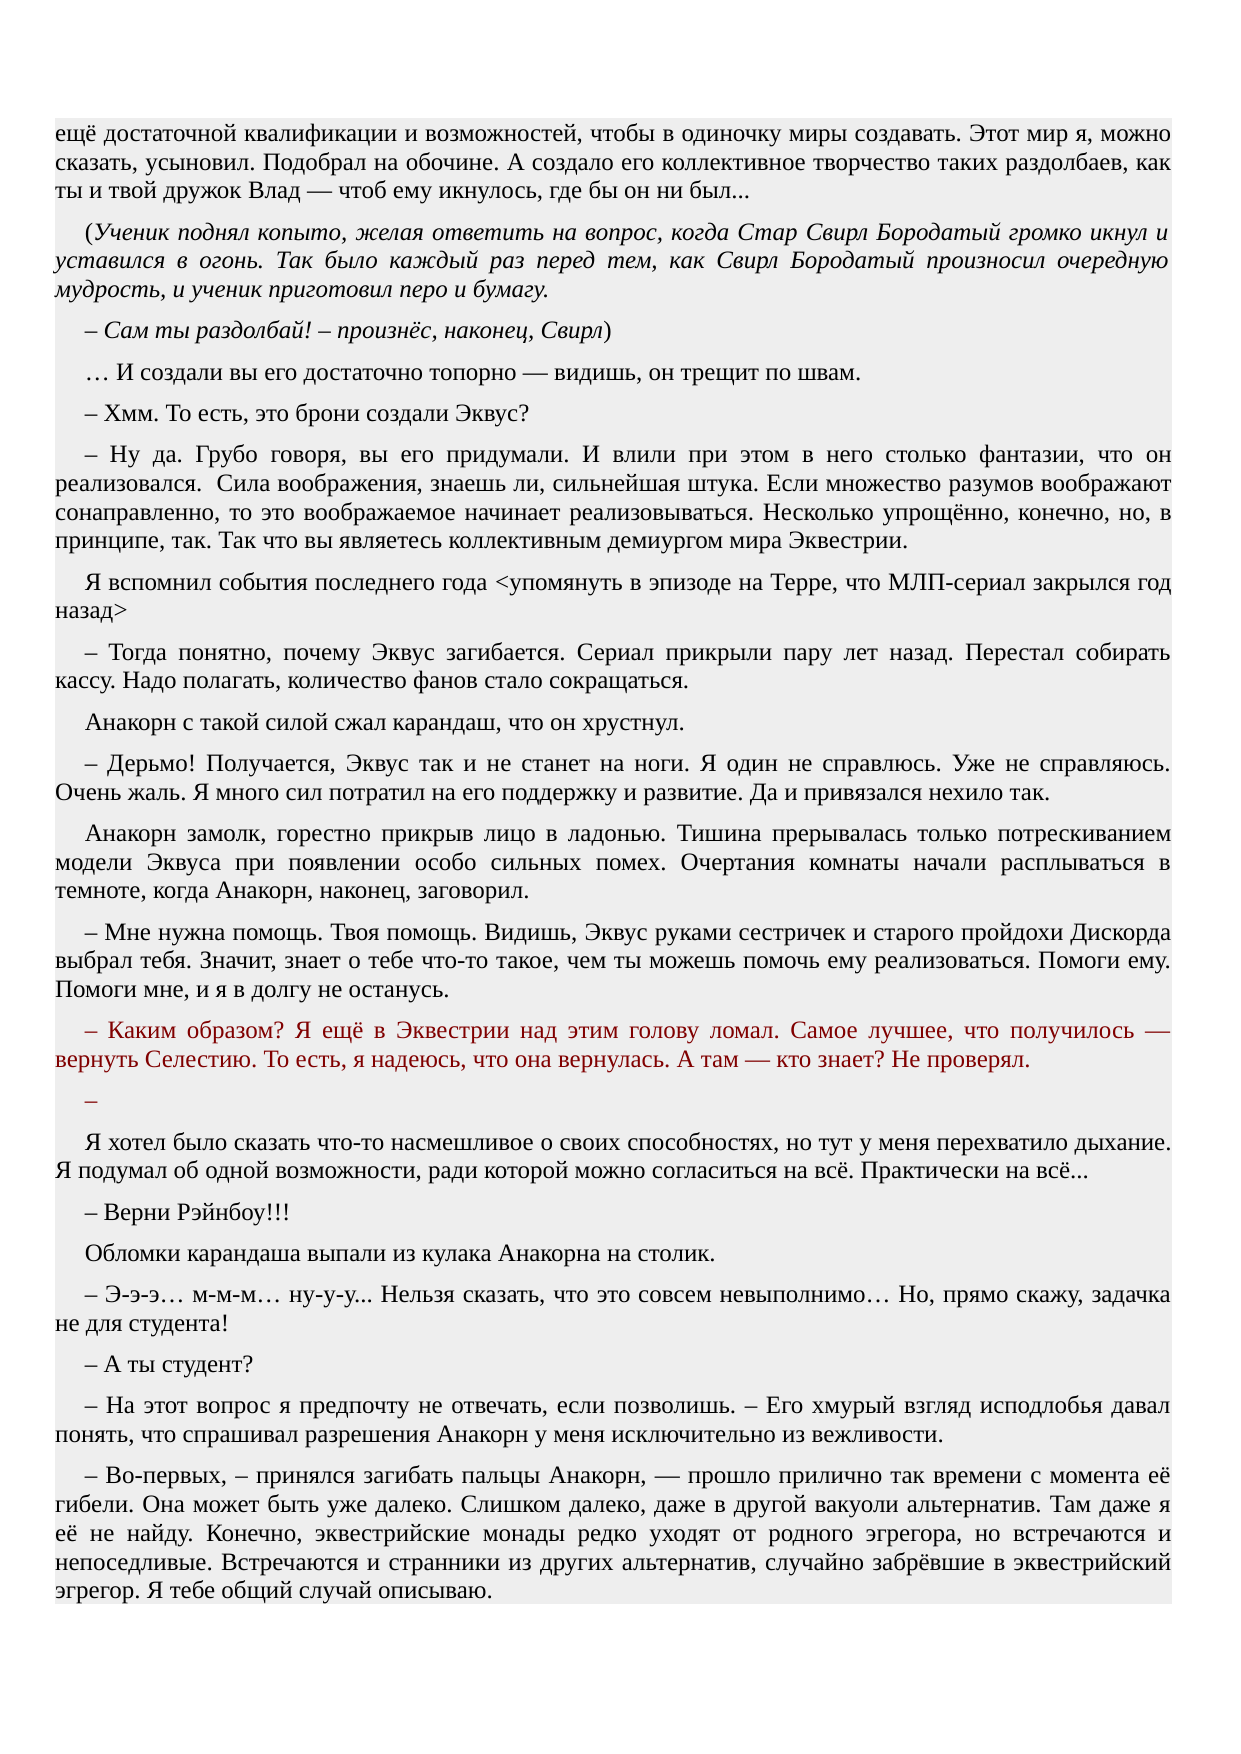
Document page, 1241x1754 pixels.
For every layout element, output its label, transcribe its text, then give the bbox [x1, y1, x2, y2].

text Обломки карандаша выпали из кулака Анакорна на столик. [55, 1238, 1172, 1267]
text – Верни Рэйнбоу!!! [55, 1197, 1172, 1226]
text – Хмм. То есть, это брони создали Эквус? [55, 398, 1172, 427]
text – [55, 1086, 1172, 1114]
text (Ученик поднял копыто, желая ответить на вопрос, когда Стар Свирл Бородатый громко икнул и уставился в огонь. Так было каждый раз перед тем, как Свирл Бородатый произносил очередную мудрость, и ученик приготовил перо и бумагу. [55, 217, 1172, 303]
text – Э-э-э… м-м-м… ну-у-у... Нельзя сказать, что это совсем невыполнимо… Но, прямо скажу, задачка не для студента! [55, 1279, 1172, 1337]
text Анакорн с такой силой сжал карандаш, что он хрустнул. [55, 707, 1172, 736]
text Я вспомнил события последнего года <упомянуть в эпизоде на Терре, что МЛП-сериал закрылся год назад> [55, 567, 1172, 624]
text – На этот вопрос я предпочту не отвечать, если позволишь. – Его хмурый взгляд исподлобья давал понять, что спрашивал разрешения Анакорн у меня исключительно из вежливости. [55, 1391, 1172, 1448]
text – Дерьмо! Получается, Эквус так и не станет на ноги. Я один не справлюсь. Уже не справляюсь. Очень жаль. Я много сил потратил на его поддержку и развитие. Да и привязался нехило так. [55, 748, 1172, 806]
text – Во-первых, – принялся загибать пальцы Анакорн, — прошло прилично так времени с момента её гибели. Она может быть уже далеко. Слишком далеко, даже в другой вакуоли альтернатив. Там даже я её не найду. Конечно, эквестрийские монады редко уходят от родного эгрегора, но встречаются и непоседливые. Встречаются и странники из других альтернатив, случайно забрёвшие в эквестрийский эгрегор. Я тебе общий случай описываю. [55, 1461, 1172, 1604]
text ещё достаточной квалификации и возможностей, чтобы в одиночку миры создавать. Этот мир я, можно сказать, усыновил. Подобрал на обочине. А создало его коллективное творчество таких раздолбаев, как ты и твой дружок Влад — чтоб ему икнулось, где бы он ни был... [55, 118, 1172, 204]
text – Мне нужна помощь. Твоя помощь. Видишь, Эквус руками сестричек и старого пройдохи Дискорда выбрал тебя. Значит, знает о тебе что-то такое, чем ты можешь помочь ему реализоваться. Помоги ему. Помоги мне, и я в долгу не останусь. [55, 917, 1172, 1003]
text Анакорн замолк, горестно прикрыв лицо в ладонью. Тишина прерывалась только потрескиванием модели Эквуса при появлении особо сильных помех. Очертания комнаты начали расплываться в темноте, когда Анакорн, наконец, заговорил. [55, 818, 1172, 904]
text – Тогда понятно, почему Эквус загибается. Сериал прикрыли пару лет назад. Перестал собирать кассу. Надо полагать, количество фанов стало сокращаться. [55, 637, 1172, 694]
text – Сам ты раздолбай! – произнёс, наконец, Свирл) [55, 316, 1172, 344]
text – Ну да. Грубо говоря, вы его придумали. И влили при этом в него столько фантазии, что он реализовался. Сила воображения, знаешь ли, сильнейшая штука. Если множество разумов воображают сонаправленно, то это воображаемое начинает реализовываться. Несколько упрощённо, конечно, но, в принципе, так. Так что вы являетесь коллективным демиургом мира Эквестрии. [55, 439, 1172, 554]
text – Каким образом? Я ещё в Эквестрии над этим голову ломал. Самое лучшее, что получилось — вернуть Селестию. То есть, я надеюсь, что она вернулась. А там — кто знает? Не проверял. [55, 1016, 1172, 1073]
text Я хотел было сказать что-то насмешливое о своих способностях, но тут у меня перехватило дыхание. Я подумал об одной возможности, ради которой можно согласиться на всё. Практически на всё... [55, 1127, 1172, 1184]
text – А ты студент? [55, 1349, 1172, 1378]
text … И создали вы его достаточно топорно — видишь, он трещит по швам. [55, 357, 1172, 386]
